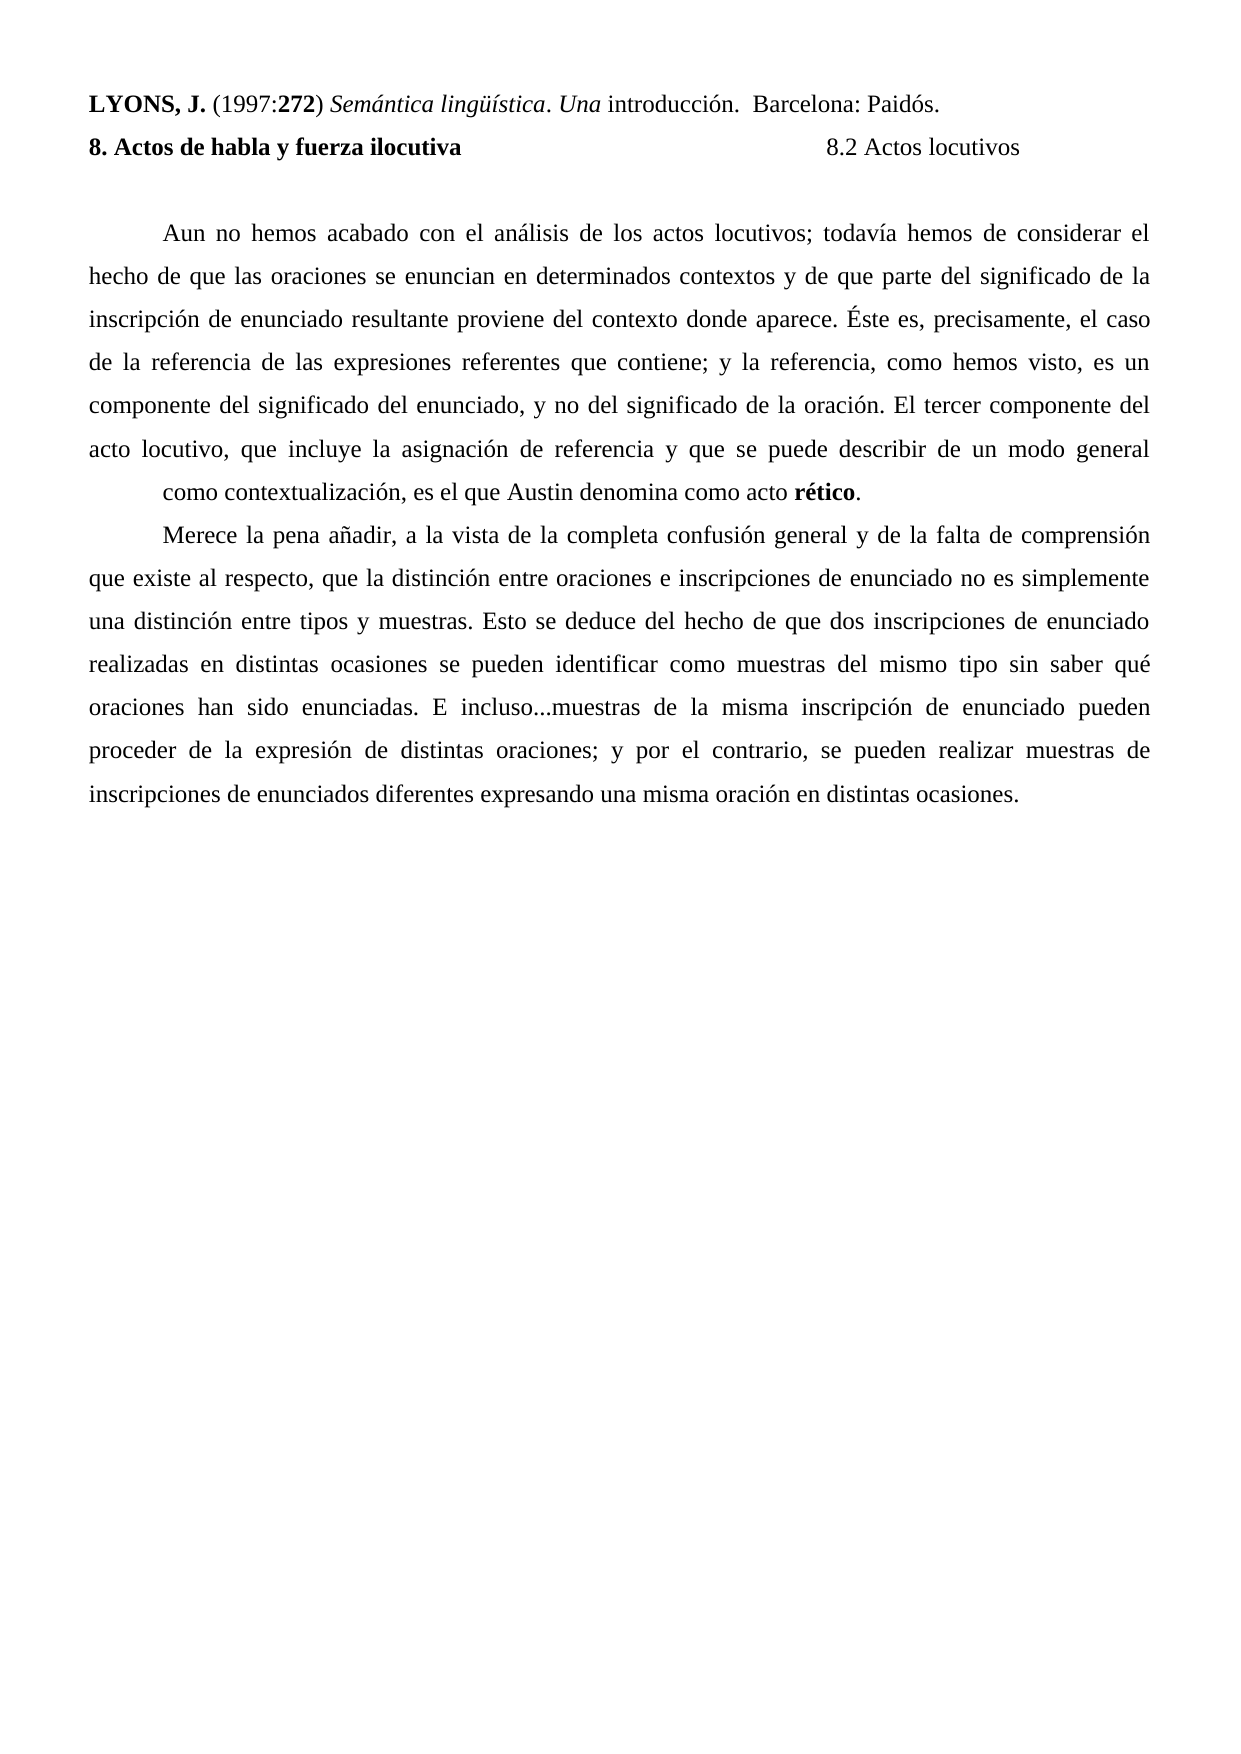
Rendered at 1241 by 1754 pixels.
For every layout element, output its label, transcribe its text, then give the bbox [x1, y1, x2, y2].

text Aun no hemos acabado con el análisis de los actos locutivos; todavía hemos de considerar el hecho de que las oraciones se enuncian en determinados contextos y de que parte del significado de la inscripción de enunciado resultante proviene del contexto donde aparece. Éste es, precisamente, el caso de la referencia de las expresiones referentes que contiene; y la referencia, como hemos visto, es un componente del significado del enunciado, y no del significado de la oración. El tercer componente del acto locutivo, que incluye la asignación de referencia y que se puede describir de un modo general como contextualización, es el que Austin denomina como acto rético. [89, 218, 1152, 506]
text Merece la pena añadir, a la vista de la completa confusión general y de la falta de comprensión que existe al respecto, que la distinción entre oraciones e inscripciones de enunciado no es simplemente una distinción entre tipos y muestras. Esto se deduce del hecho de que dos inscripciones de enunciado realizadas en distintas ocasiones se pueden identificar como muestras del mismo tipo sin saber qué oraciones han sido enunciadas. E incluso...muestras de la misma inscripción de enunciado pueden proceder de la expresión de distintas oraciones; y por el contrario, se pueden realizar muestras de inscripciones de enunciados diferentes expresando una misma oración en distintas ocasiones. [89, 520, 1152, 807]
text 8. Actos de habla y fuerza ilocutiva 8.2 Actos locutivos [89, 132, 1152, 161]
text LYONS, J. (1997:272) Semántica lingüística. Una introducción. Barcelona: Paidós. [89, 89, 1152, 117]
